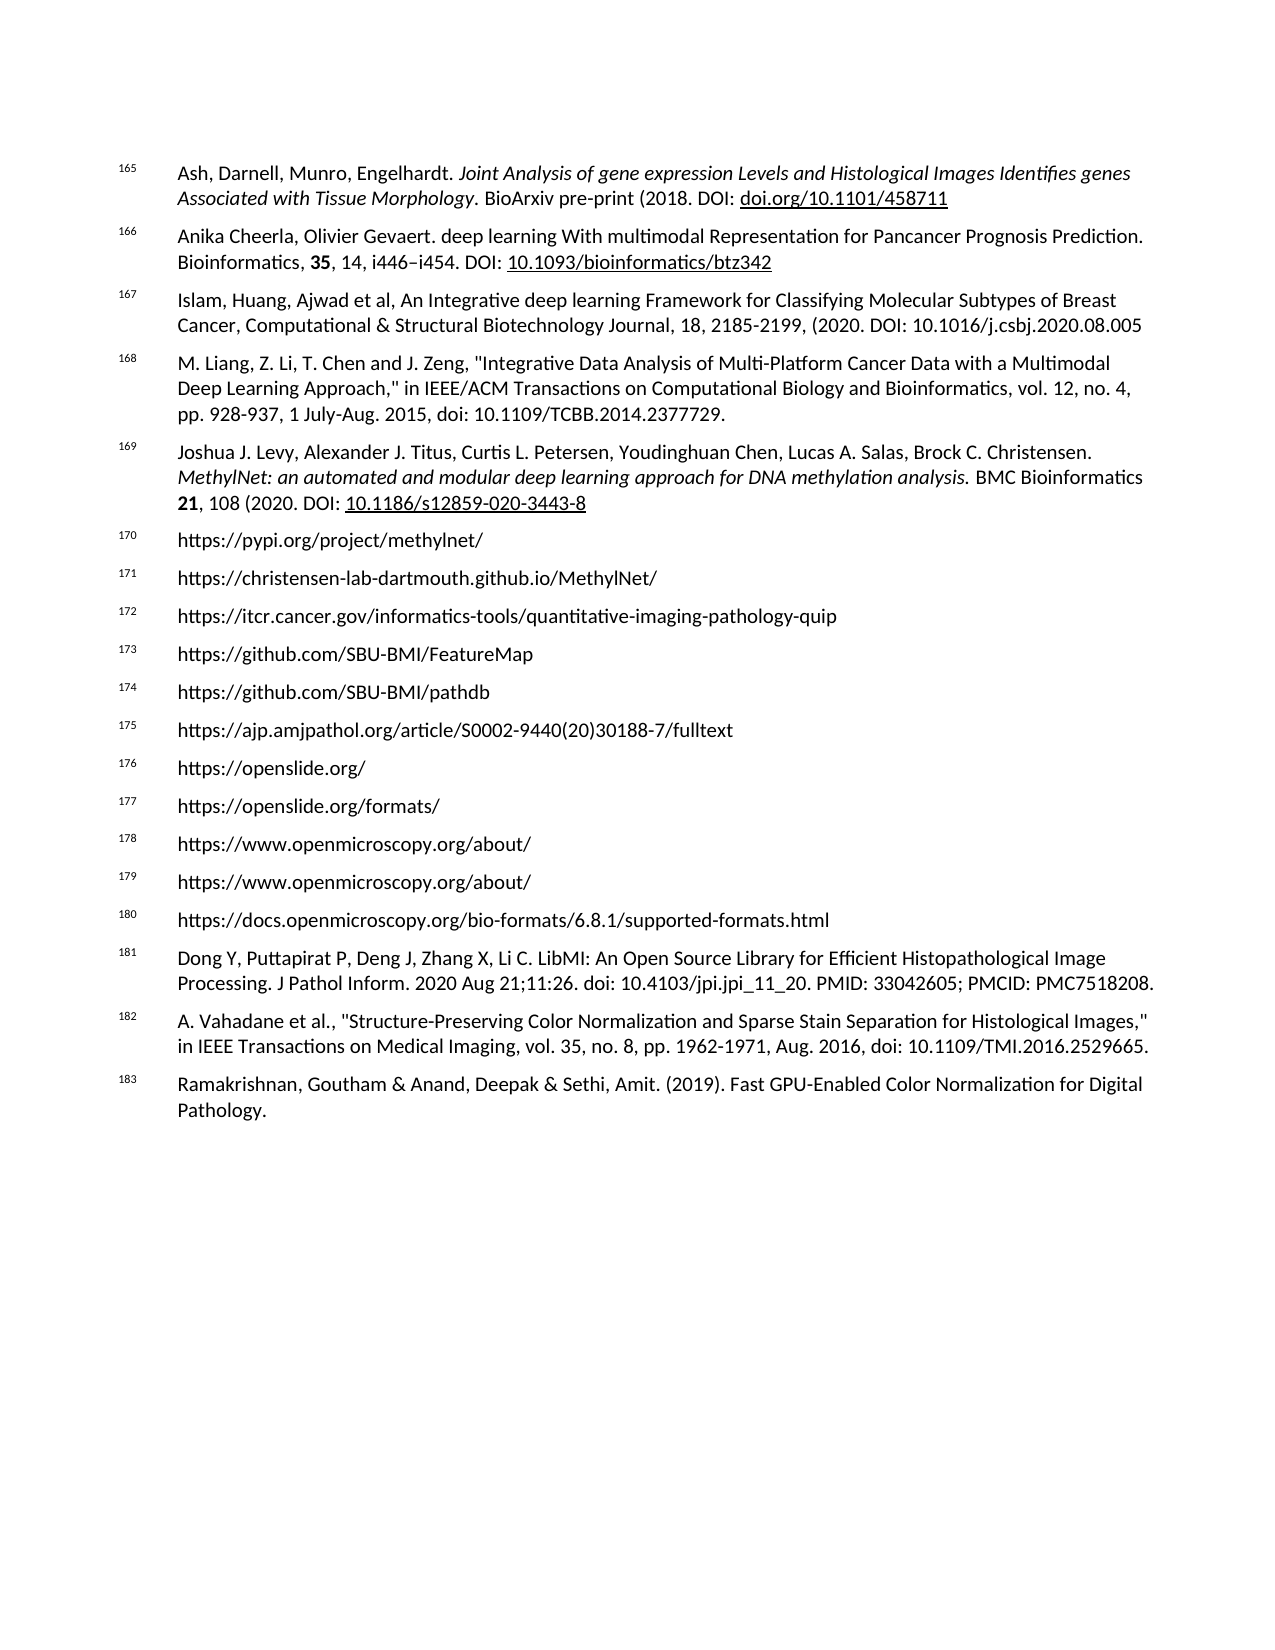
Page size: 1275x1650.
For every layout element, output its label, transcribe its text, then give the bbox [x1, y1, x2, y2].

text https://github.com/SBU-BMI/FeatureMap [118, 641, 1157, 667]
text https://docs.openmicroscopy.org/bio-formats/6.8.1/supported-formats.html [118, 907, 1157, 932]
text https://openslide.org/ [118, 755, 1157, 781]
text Ash, Darnell, Munro, Engelhardt. Joint Analysis of gene expression Levels and Histological Images Identifies genes Associated with Tissue Morphology. BioArxiv pre-print (2018. DOI: doi.org/10.1101/458711 [118, 160, 1157, 211]
text https://www.openmicroscopy.org/about/ [118, 869, 1157, 894]
text https://pypi.org/project/methylnet/ [118, 528, 1157, 553]
text Dong Y, Puttapirat P, Deng J, Zhang X, Li C. LibMI: An Open Source Library for Efficient Histopathological Image Processing. J Pathol Inform. 2020 Aug 21;11:26. doi: 10.4103/jpi.jpi_11_20. PMID: 33042605; PMCID: PMC7518208. [118, 945, 1157, 996]
text https://github.com/SBU-BMI/pathdb [118, 679, 1157, 705]
text https://openslide.org/formats/ [118, 793, 1157, 818]
text https://itcr.cancer.gov/informatics-tools/quantitative-imaging-pathology-quip [118, 603, 1157, 629]
text https://ajp.amjpathol.org/article/S0002-9440(20)30188-7/fulltext [118, 717, 1157, 743]
text https://www.openmicroscopy.org/about/ [118, 831, 1157, 856]
text https://christensen-lab-dartmouth.github.io/MethylNet/ [118, 566, 1157, 591]
text Joshua J. Levy, Alexander J. Titus, Curtis L. Petersen, Youdinghuan Chen, Lucas A. Salas, Brock C. Christensen. MethylNet: an automated and modular deep learning approach for DNA methylation analysis. BMC Bioinformatics 21, 108 (2020. DOI: 10.1186/s12859-020-3443-8 [118, 439, 1157, 515]
text Ramakrishnan, Goutham & Anand, Deepak & Sethi, Amit. (2019). Fast GPU-Enabled Color Normalization for Digital Pathology. [118, 1071, 1157, 1122]
text Anika Cheerla, Olivier Gevaert. deep learning With multimodal Representation for Pancancer Prognosis Prediction. Bioinformatics, 35, 14, i446–i454. DOI: 10.1093/bioinformatics/btz342 [118, 223, 1157, 274]
text A. Vahadane et al., "Structure-Preserving Color Normalization and Sparse Stain Separation for Histological Images," in IEEE Transactions on Medical Imaging, vol. 35, no. 8, pp. 1962-1971, Aug. 2016, doi: 10.1109/TMI.2016.2529665. [118, 1008, 1157, 1059]
text Islam, Huang, Ajwad et al, An Integrative deep learning Framework for Classifying Molecular Subtypes of Breast Cancer, Computational & Structural Biotechnology Journal, 18, 2185-2199, (2020. DOI: 10.1016/j.csbj.2020.08.005 [118, 287, 1157, 338]
text M. Liang, Z. Li, T. Chen and J. Zeng, "Integrative Data Analysis of Multi-Platform Cancer Data with a Multimodal Deep Learning Approach," in IEEE/ACM Transactions on Computational Biology and Bioinformatics, vol. 12, no. 4, pp. 928-937, 1 July-Aug. 2015, doi: 10.1109/TCBB.2014.2377729. [118, 350, 1157, 426]
